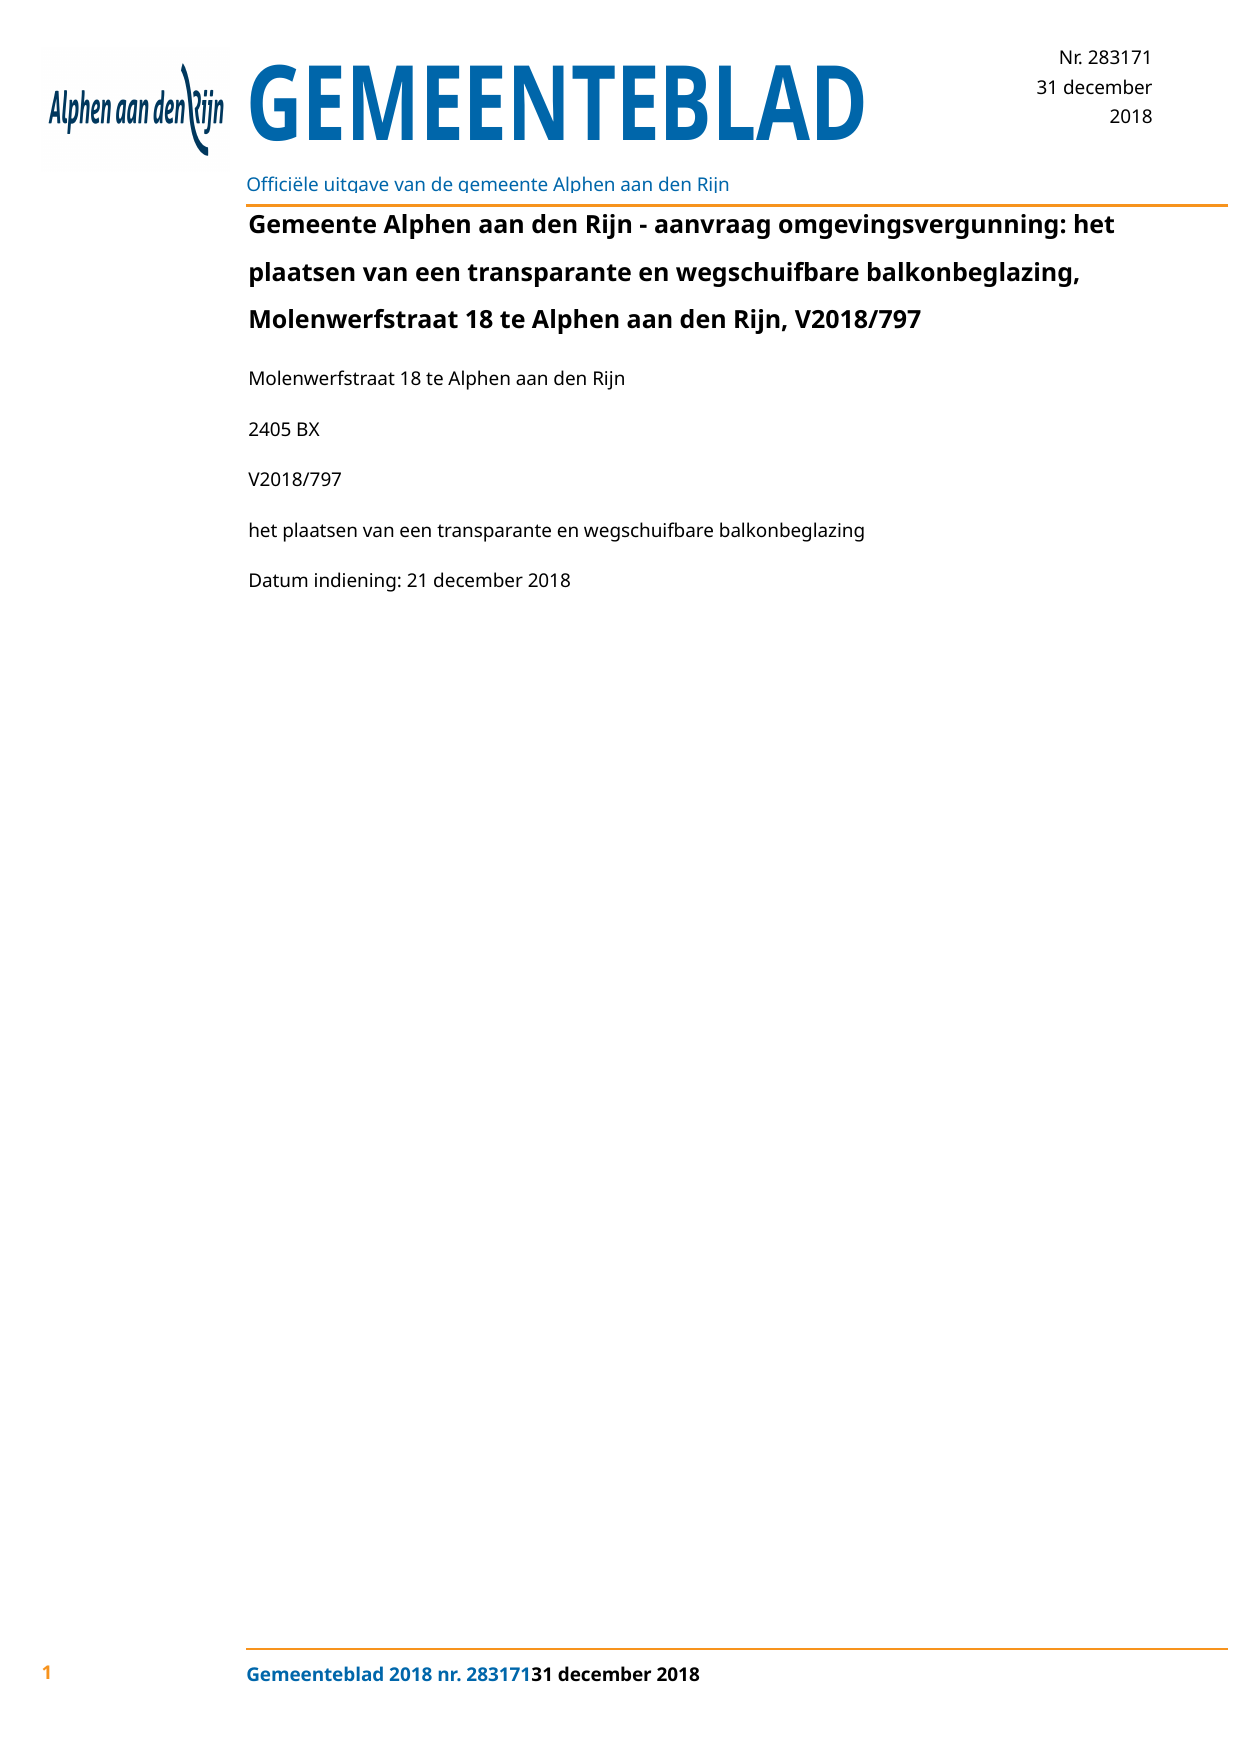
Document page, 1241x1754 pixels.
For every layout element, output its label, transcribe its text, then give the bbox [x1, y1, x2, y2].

text Datum indiening: 21 december 2018 [248, 567, 1152, 593]
text het plaatsen van een transparante en wegschuifbare balkonbeglazing [248, 517, 1152, 542]
text Gemeente Alphen aan den Rijn - aanvraag omgevingsvergunning: het plaatsen van een transparante en wegschuifbare balkonbeglazing, Molenwerfstraat 18 te Alphen aan den Rijn, V2018/797 [248, 207, 1152, 336]
picture [41, 47, 231, 172]
text Molenwerfstraat 18 te Alphen aan den Rijn [248, 366, 1152, 391]
text V2018/797 [248, 466, 1152, 492]
text 2405 BX [248, 416, 1152, 442]
